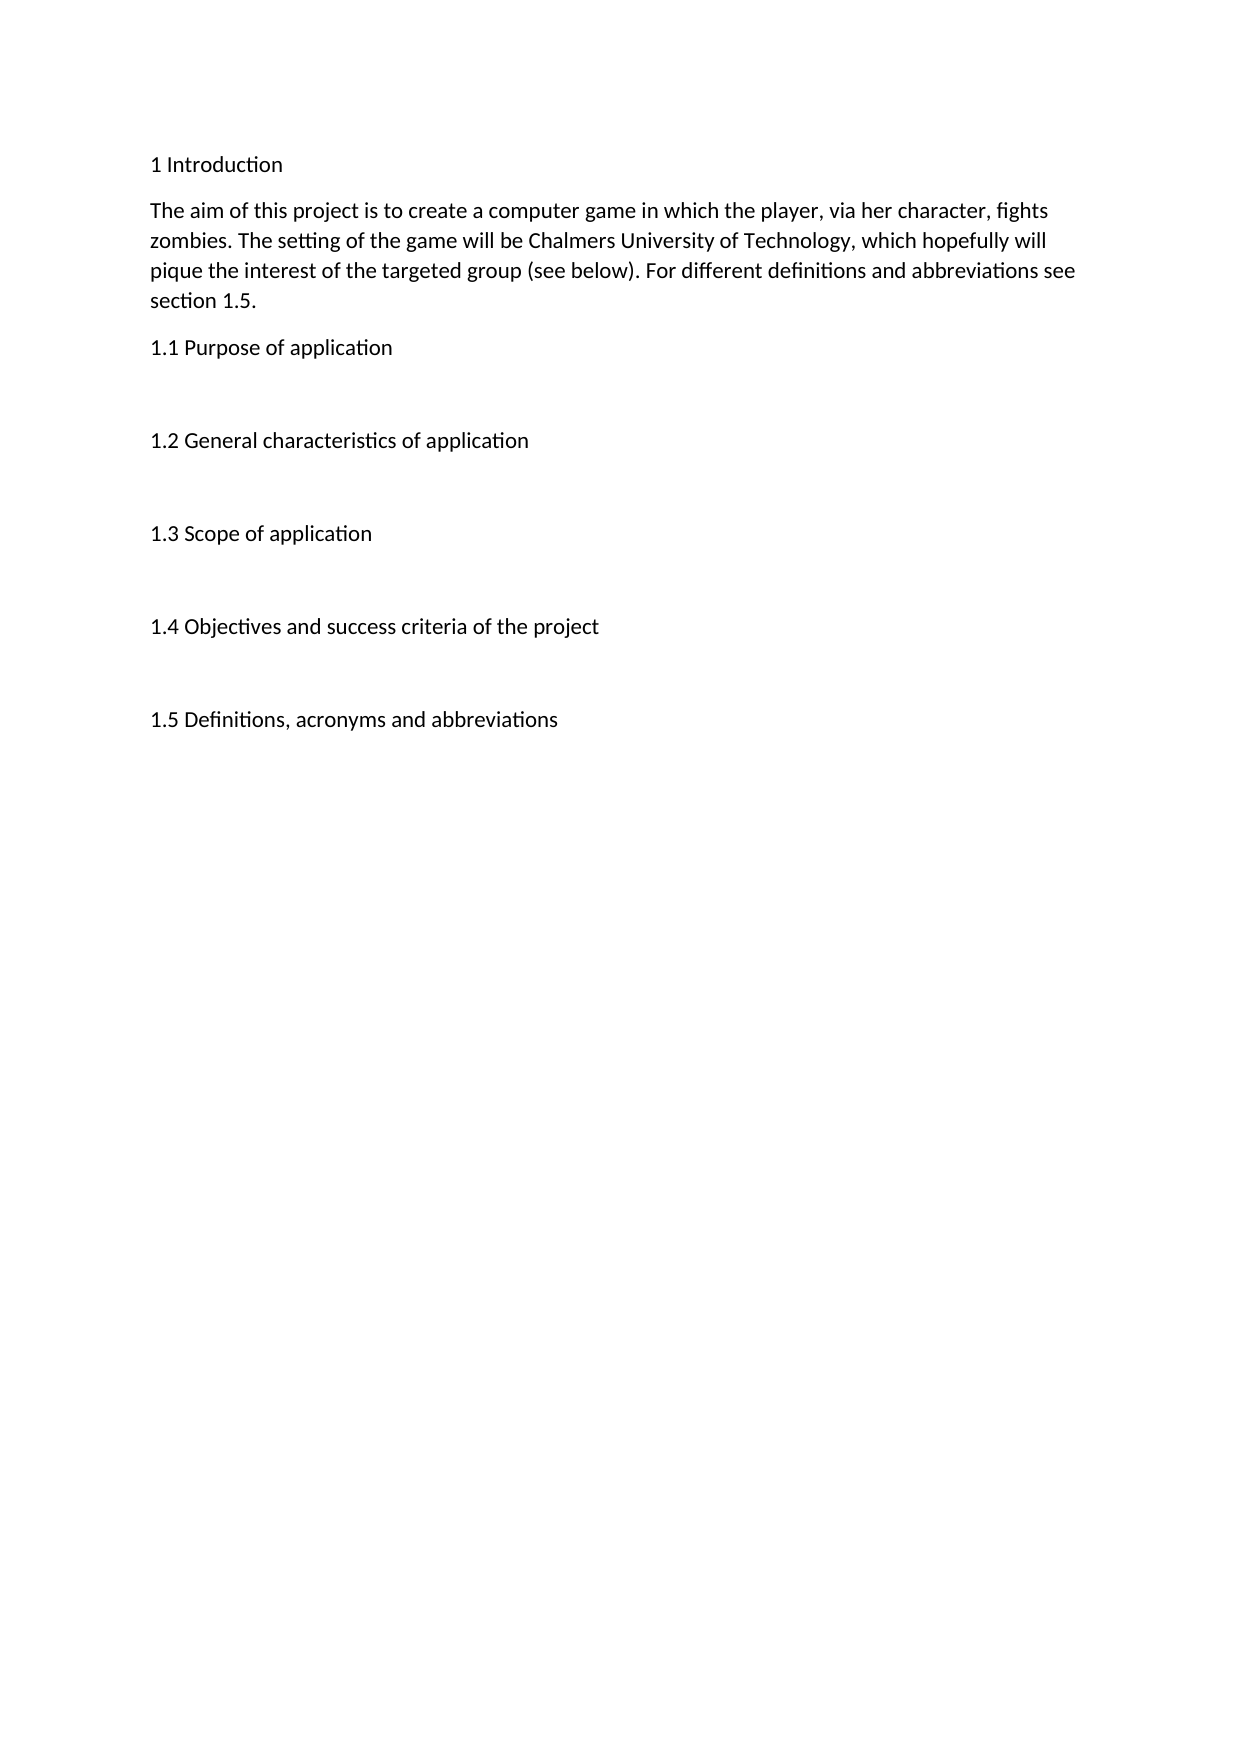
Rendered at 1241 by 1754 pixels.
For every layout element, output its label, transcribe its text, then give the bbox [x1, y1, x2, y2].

text 1.3 Scope of application [150, 519, 1090, 547]
text 1.5 Definitions, acronyms and abbreviations [150, 705, 1090, 733]
text 1 Introduction [150, 150, 1090, 178]
text 1.4 Objectives and success criteria of the project [150, 612, 1090, 640]
text 1.1 Purpose of application [150, 333, 1090, 361]
text The aim of this project is to create a computer game in which the player, via her character, fights zombies. The setting of the game will be Chalmers University of Technology, which hopefully will pique the interest of the targeted group (see below). For different definitions and abbreviations see section 1.5. [150, 197, 1090, 314]
text 1.2 General characteristics of application [150, 426, 1090, 454]
